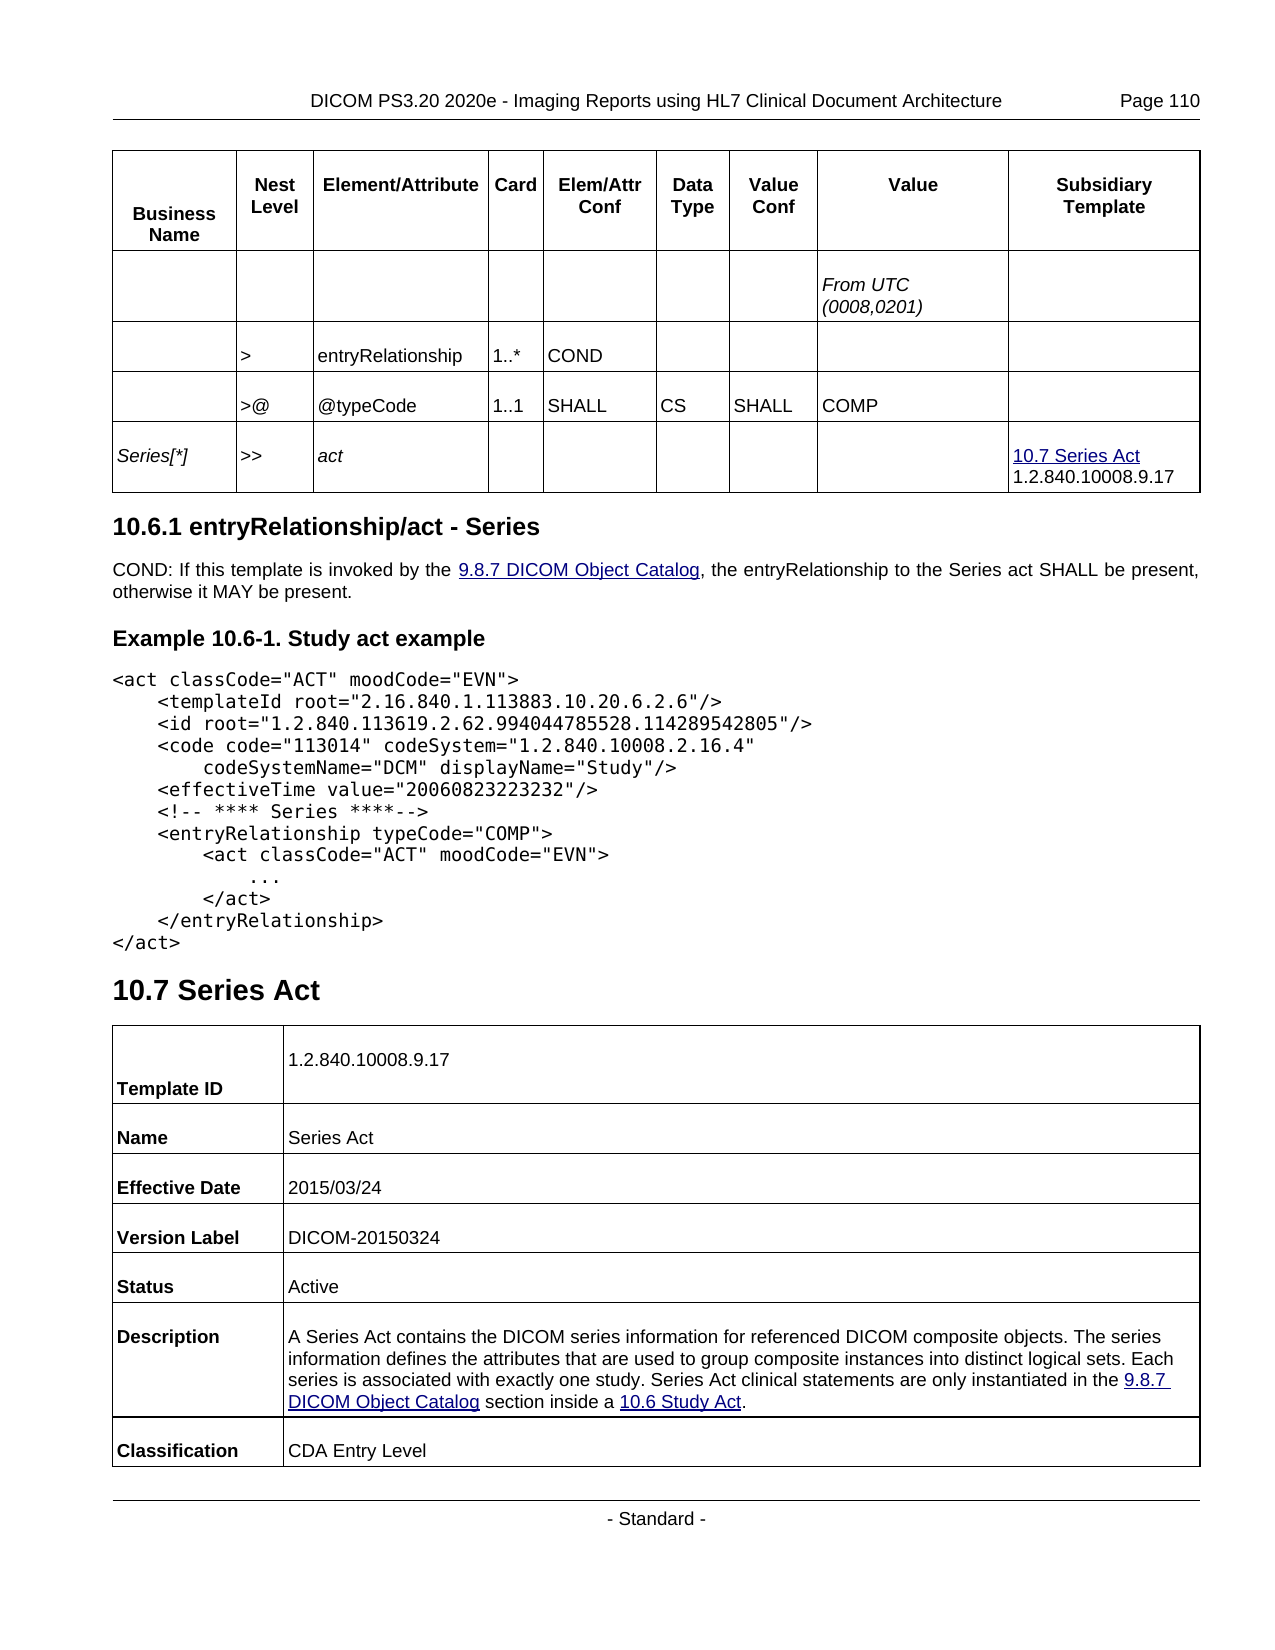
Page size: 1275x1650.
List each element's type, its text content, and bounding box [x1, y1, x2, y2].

table_cell [113, 372, 236, 421]
table_cell SHALL [730, 372, 817, 421]
table_header Business Name [113, 151, 236, 250]
table_cell A Series Act contains the DICOM series information for referenced DICOM composite objects. The series information defines the attributes that are used to group composite instances into distinct logical sets. Each series is associated with exactly one study. Series Act clinical statements are only instantiated in the 9.8.7 DICOM Object Catalog section inside a 10.6 Study Act. [284, 1303, 1199, 1416]
table_cell From UTC (0008,0201) [818, 251, 1008, 321]
table_header Template ID [113, 1026, 283, 1103]
table_cell COMP [818, 372, 1008, 421]
table_cell [818, 422, 1008, 492]
table_cell CS [657, 372, 729, 421]
table_cell Active [284, 1253, 1199, 1302]
table_cell [730, 322, 817, 371]
table_cell [489, 251, 543, 321]
table_header Element/​Attribute [314, 151, 488, 250]
table_cell entry​Relationship [314, 322, 488, 371]
table_cell Classification [113, 1418, 283, 1466]
table_cell Series Act [284, 1104, 1199, 1153]
table_cell [1009, 322, 1199, 371]
text Example 10.6-1. Study act example [112, 625, 1200, 651]
table_cell [657, 322, 729, 371]
table_cell 2015/03/24 [284, 1154, 1199, 1203]
text <act classCode="ACT" moodCode="EVN"> <templateId root="2.16.840.1.113883.10.20.6.2.6"/> <id root="1.2.840.113619.2.62.994044785528.114289542805"/> <code code="113014" codeSystem="1.2.840.10008.2.16.4" codeSystemName="DCM" displayName="Study"/> <effectiveTime value="20060823223232"/> <!-- **** Series ****--> <entryRelationship typeCode="COMP"> <act classCode="ACT" moodCode="EVN"> ... </act> </entryRelationship> </act> [112, 669, 1200, 954]
table_cell act [314, 422, 488, 492]
table_header 1.2.840.10008.9.17 [284, 1026, 1199, 1103]
table_header Value [818, 151, 1008, 250]
table_cell Effective Date [113, 1154, 283, 1203]
table_cell [1009, 372, 1199, 421]
table_cell DICOM-20150324 [284, 1204, 1199, 1252]
table_cell @typeCode [314, 372, 488, 421]
table_cell [237, 251, 313, 321]
text COND: If this template is invoked by the 9.8.7 DICOM Object Catalog, the entryRelationship to the Series act SHALL be present, otherwise it MAY be present. [112, 559, 1200, 602]
table_header Data Type [657, 151, 729, 250]
table_cell >@ [237, 372, 313, 421]
table_cell > [237, 322, 313, 371]
text 10.7 Series Act [112, 972, 1200, 1006]
table_cell [730, 251, 817, 321]
table_cell 1..* [489, 322, 543, 371]
table_cell Status [113, 1253, 283, 1302]
table_header Elem/Attr Conf [544, 151, 656, 250]
table_cell [113, 251, 236, 321]
table_cell >> [237, 422, 313, 492]
table_cell Description [113, 1303, 283, 1416]
table_cell CDA Entry Level [284, 1418, 1199, 1466]
table_cell [1009, 251, 1199, 321]
table_cell [544, 422, 656, 492]
table_cell [657, 422, 729, 492]
table_cell [730, 422, 817, 492]
table_cell SHALL [544, 372, 656, 421]
table_cell Version Label [113, 1204, 283, 1252]
table_header Subsidiary Template [1009, 151, 1199, 250]
table_cell 1..1 [489, 372, 543, 421]
table_cell [657, 251, 729, 321]
table_header Card [489, 151, 543, 250]
table_cell [818, 322, 1008, 371]
table_cell Series[*] [113, 422, 236, 492]
table_cell COND [544, 322, 656, 371]
table_cell [489, 422, 543, 492]
table_cell [113, 322, 236, 371]
table_cell [314, 251, 488, 321]
table_cell Name [113, 1104, 283, 1153]
table_cell [544, 251, 656, 321]
text 10.6.1 entryRelationship/act - Series [112, 512, 1200, 540]
table_header Value Conf [730, 151, 817, 250]
table_cell 10.7 Series Act 1.2.840.10008.9.17 [1009, 422, 1199, 492]
table_header Nest Level [237, 151, 313, 250]
